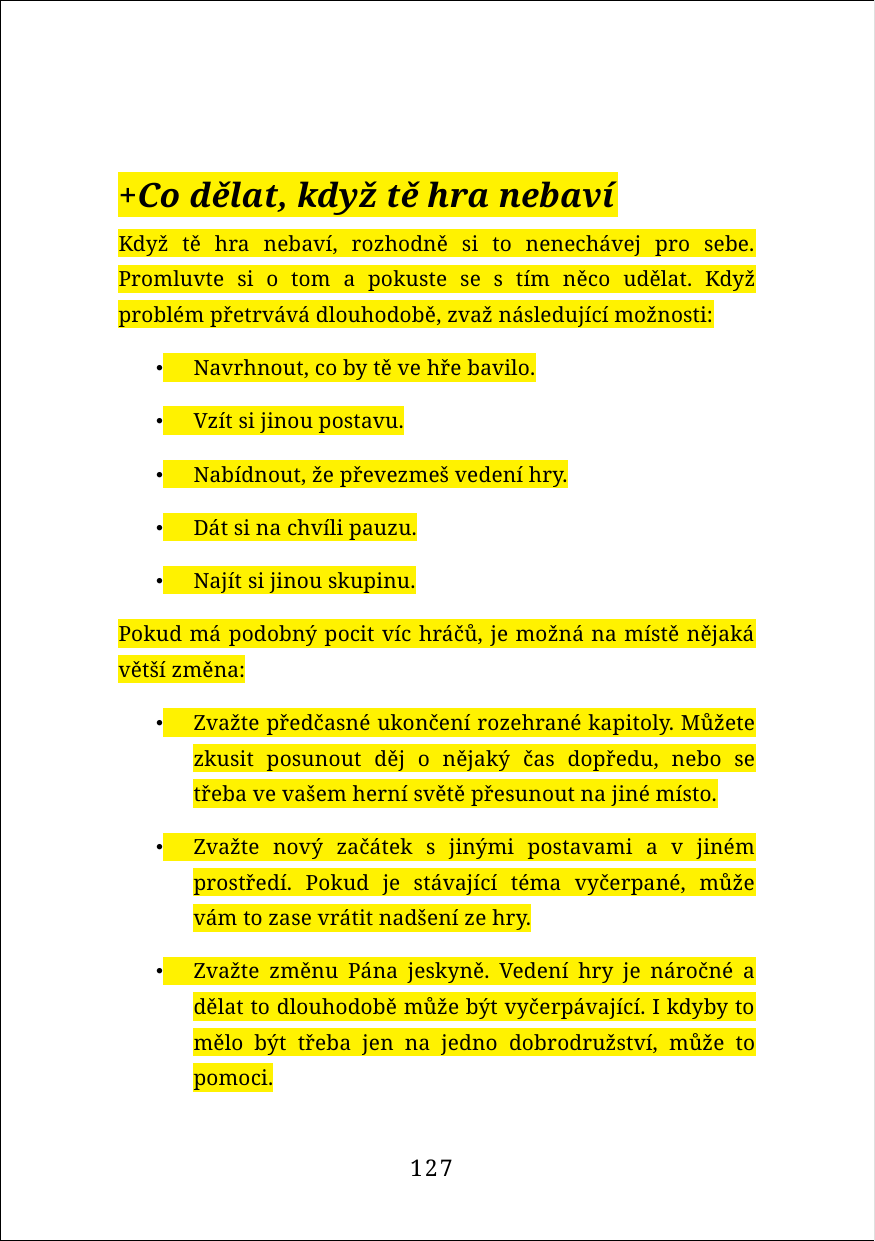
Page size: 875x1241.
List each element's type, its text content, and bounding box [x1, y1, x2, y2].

list Dát si na chvíli pauzu. [156, 513, 756, 541]
subtitle +Co dělat, když tě hra nebaví [118, 172, 756, 217]
text Pokud má podobný pocit víc hráčů, je možná na místě nějaká větší změna: [118, 619, 756, 683]
text Když tě hra nebaví, rozhodně si to nenechávej pro sebe. Promluvte si o tom a pokuste se s tím něco udělat. Když problém přetrvává dlouhodobě, zvaž následující možnosti: [118, 229, 756, 328]
list Vzít si jinou postavu. [156, 406, 756, 435]
list Zvažte nový začátek s jinými postavami a v jiném prostředí. Pokud je stávající téma vyčerpané, může vám to zase vrátit nadšení ze hry. [156, 832, 756, 932]
list Nabídnout, že převezmeš vedení hry. [156, 460, 756, 488]
list Najít si jinou skupinu. [156, 566, 756, 594]
list Zvažte předčasné ukončení rozehrané kapitoly. Můžete zkusit posunout děj o nějaký čas dopředu, nebo se třeba ve vašem herní světě přesunout na jiné místo. [156, 708, 756, 808]
list Navrhnout, co by tě ve hře bavilo. [156, 353, 756, 382]
list Zvažte změnu Pána jeskyně. Vedení hry je náročné a dělat to dlouhodobě může být vyčerpávající. I kdyby to mělo být třeba jen na jedno dobrodružství, může to pomoci. [156, 957, 756, 1092]
